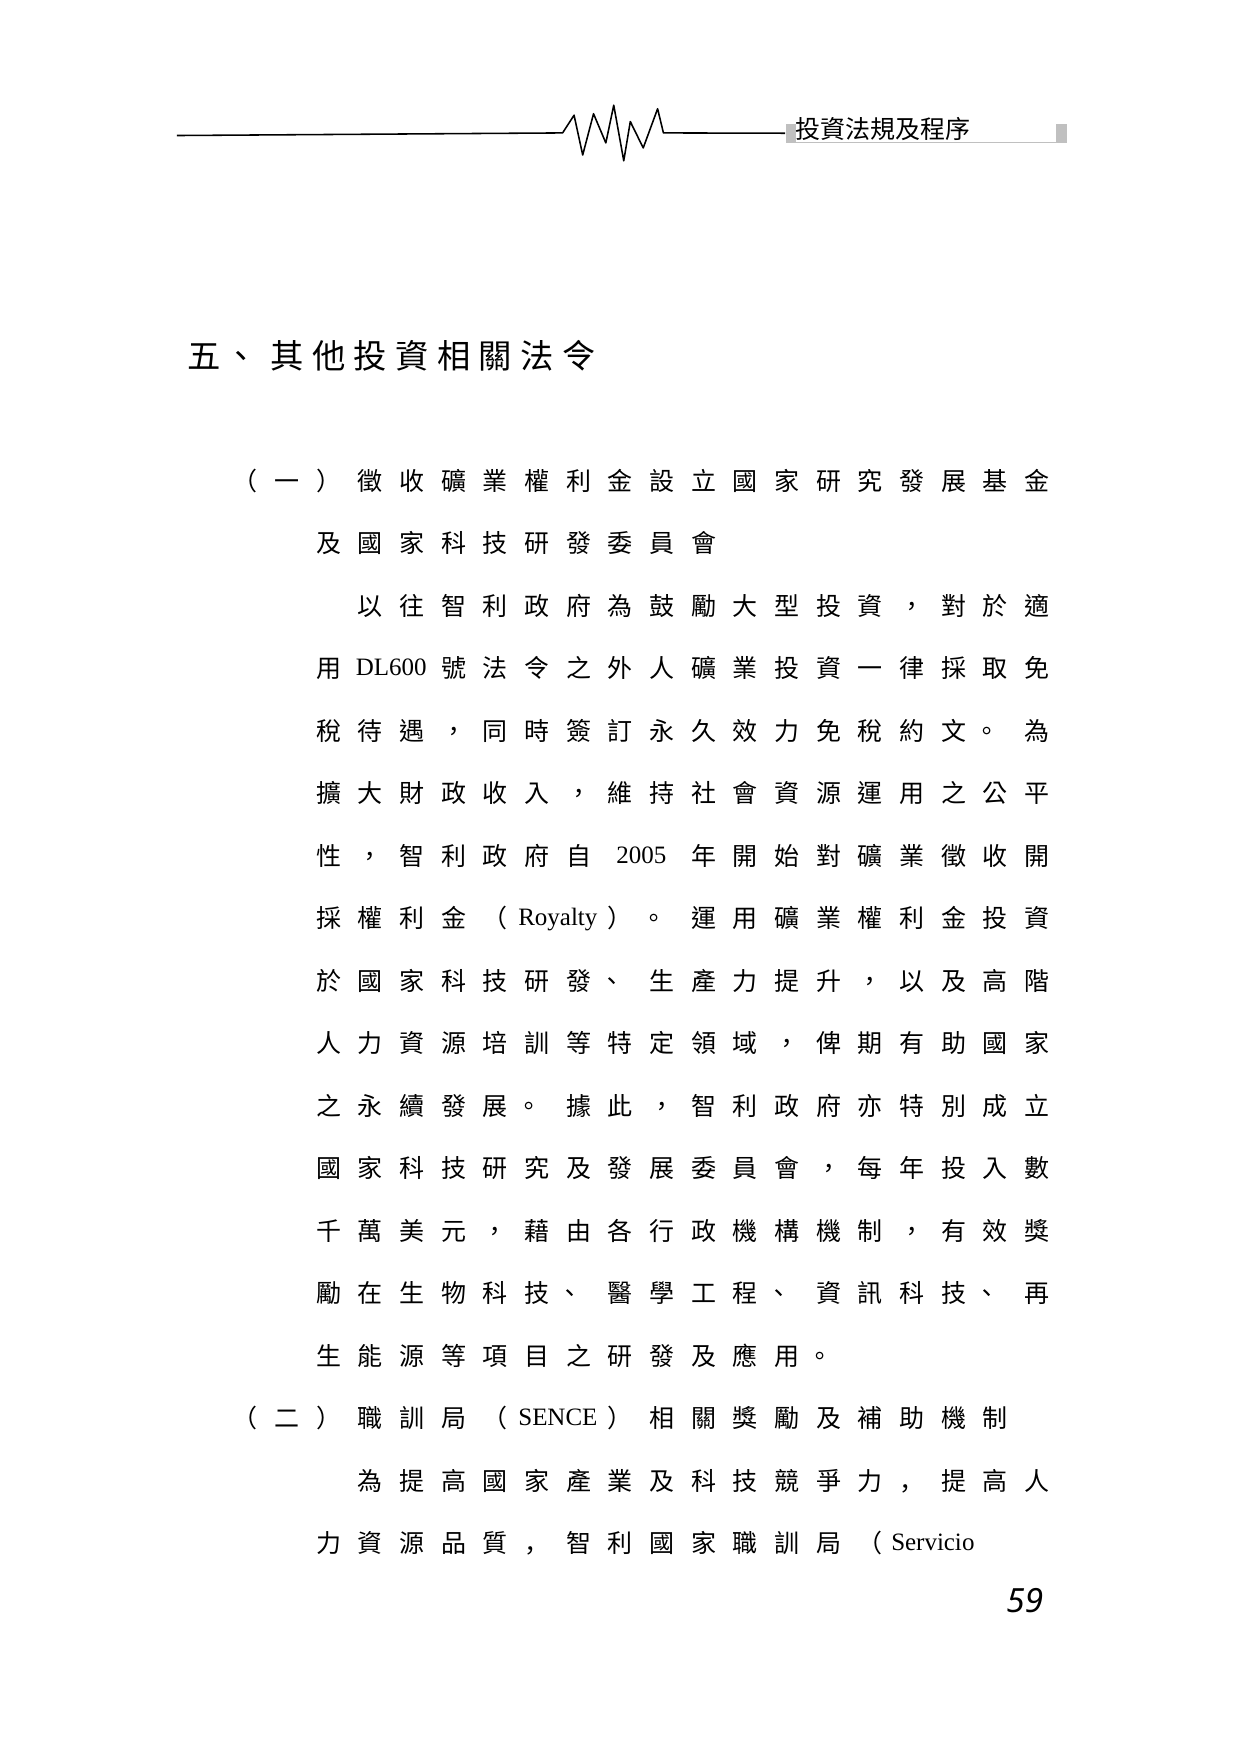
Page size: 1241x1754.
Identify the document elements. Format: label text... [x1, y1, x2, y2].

text （一）徵收礦業權利金設立國家研究發展基金及國家科技研發委員會 [207, 438, 1058, 563]
text （二）職訓局（SENCE）相關獎勵及補助機制 [207, 1375, 1058, 1438]
text 五、其他投資相關法令 [183, 313, 1058, 375]
text 以往智利政府為鼓勵大型投資，對於適用DL600號法令之外人礦業投資一律採取免稅待遇，同時簽訂永久效力免稅約文。為擴大財政收入，維持社會資源運用之公平性，智利政府自2005年開始對礦業徵收開採權利金（Royalty）。運用礦業權利金投資於國家科技研發、生產力提升，以及高階人力資源培訓等特定領域，俾期有助國家之永續發展。據此，智利政府亦特別成立國家科技研究及發展委員會，每年投入數千萬美元，藉由各行政機構機制，有效獎勵在生物科技、醫學工程、資訊科技、再生能源等項目之研發及應用。 [281, 563, 1058, 1375]
text 為提高國家產業及科技競爭力，提高人力資源品質，智利國家職訓局（Servicio [281, 1438, 1058, 1563]
